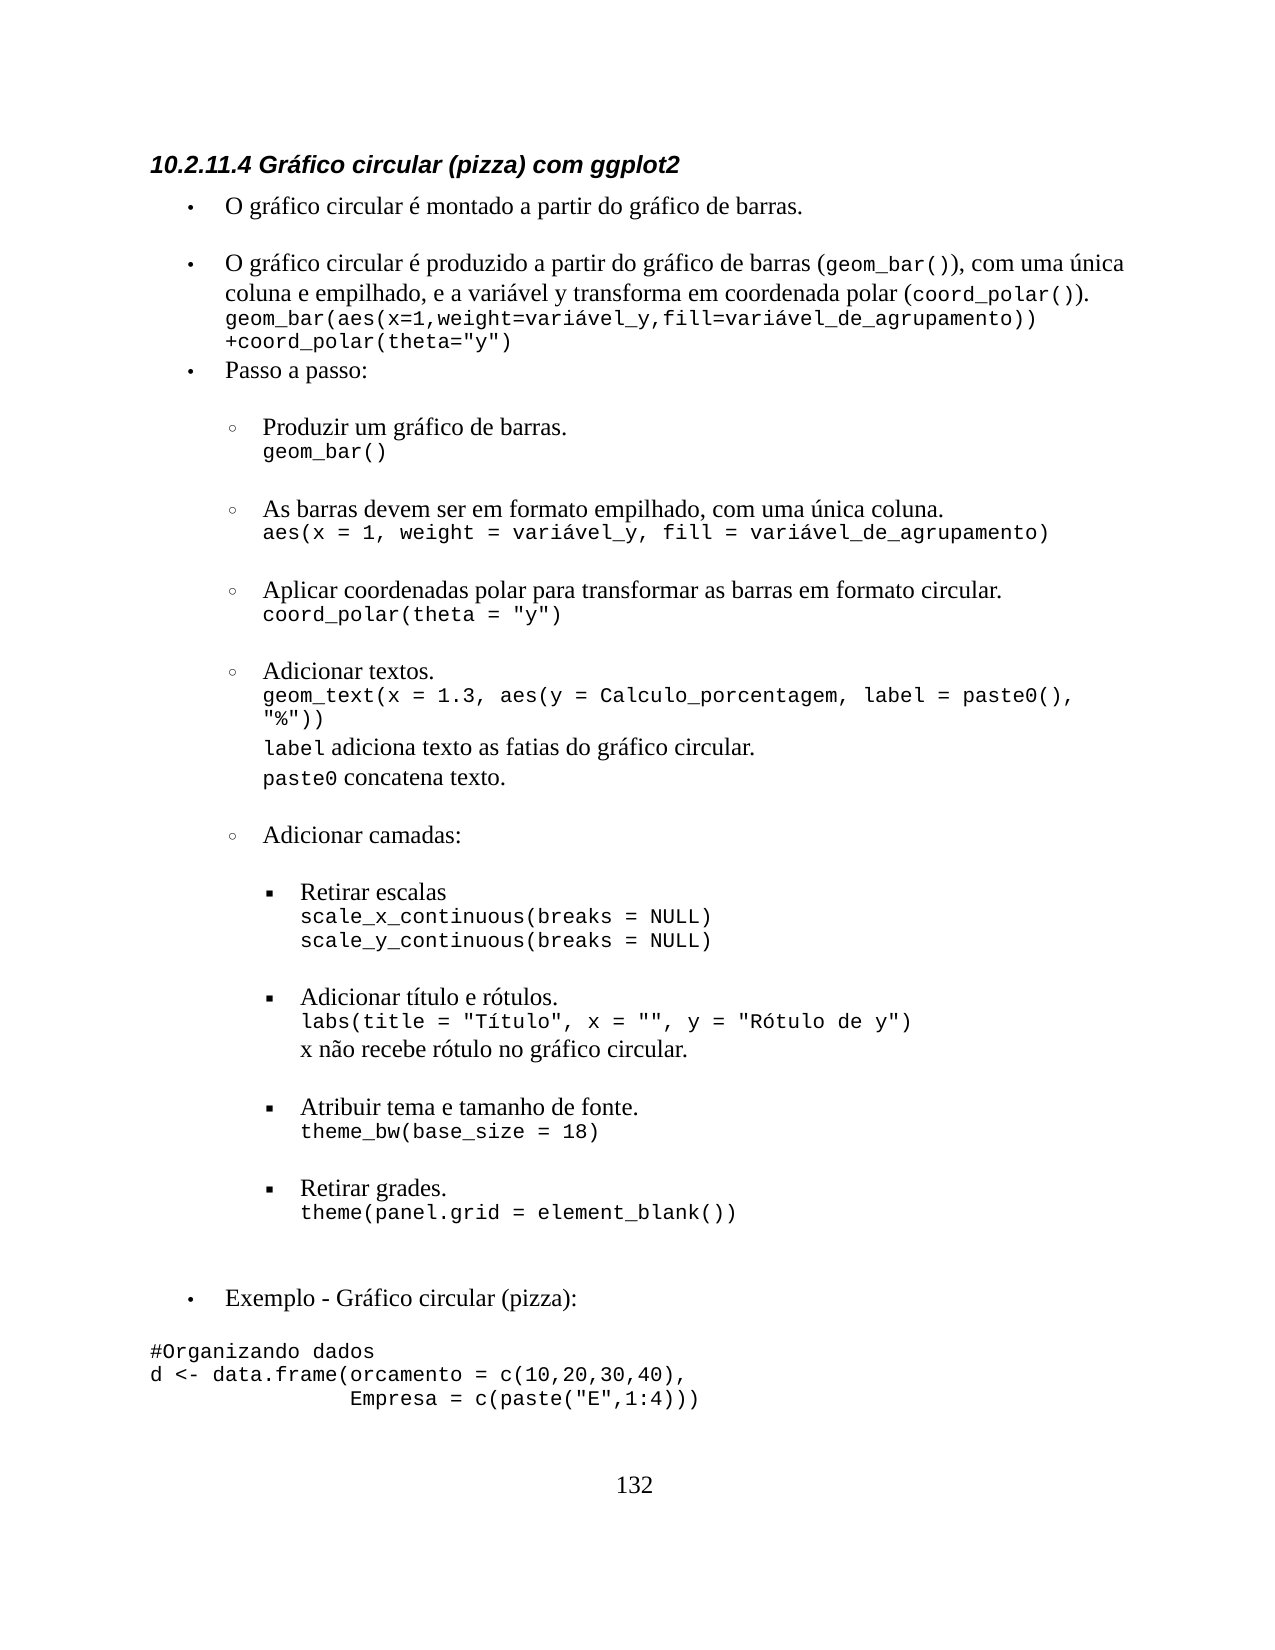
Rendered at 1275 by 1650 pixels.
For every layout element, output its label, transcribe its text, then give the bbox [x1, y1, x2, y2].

list O gráfico circular é produzido a partir do gráfico de barras (geom_bar()), com uma única coluna e empilhado, e a variável y transforma em coordenada polar (coord_polar()). geom_bar(aes(x=1,weight=variável_y,fill=variável_de_agrupamento))+coord_polar(theta="y") [187, 248, 1125, 355]
list O gráfico circular é montado a partir do gráfico de barras. [187, 191, 1125, 248]
subtitle 10.2.11.4 Gráfico circular (pizza) com ggplot2 [150, 150, 1125, 178]
list Adicionar camadas: [225, 820, 1125, 877]
text Empresa = c(paste("E",1:4))) [150, 1388, 1125, 1412]
list Retirar grades. theme(panel.grid = element_blank()) [262, 1173, 1125, 1254]
list Aplicar coordenadas polar para transformar as barras em formato circular. coord_polar(theta = "y") [225, 575, 1125, 656]
list Atribuir tema e tamanho de fonte. theme_bw(base_size = 18) [262, 1092, 1125, 1173]
list Exemplo - Gráfico circular (pizza): [187, 1283, 1125, 1341]
text d <- data.frame(orcamento = c(10,20,30,40), [150, 1364, 1125, 1388]
list Retirar escalas scale_x_continuous(breaks = NULL) scale_y_continuous(breaks = NULL) [262, 877, 1125, 982]
list As barras devem ser em formato empilhado, com uma única coluna. aes(x = 1, weight = variável_y, fill = variável_de_agrupamento) [225, 494, 1125, 575]
list Adicionar título e rótulos. labs(title = "Título", x = "", y = "Rótulo de y") x não recebe rótulo no gráfico circular. [262, 982, 1125, 1092]
list Produzir um gráfico de barras. geom_bar() [225, 412, 1125, 494]
text #Organizando dados [150, 1341, 1125, 1364]
list Passo a passo: [187, 355, 1125, 412]
list Adicionar textos. geom_text(x = 1.3, aes(y = Calculo_porcentagem, label = paste0(), "%")) label adiciona texto as fatias do gráfico circular. paste0 concatena texto. [225, 656, 1125, 820]
